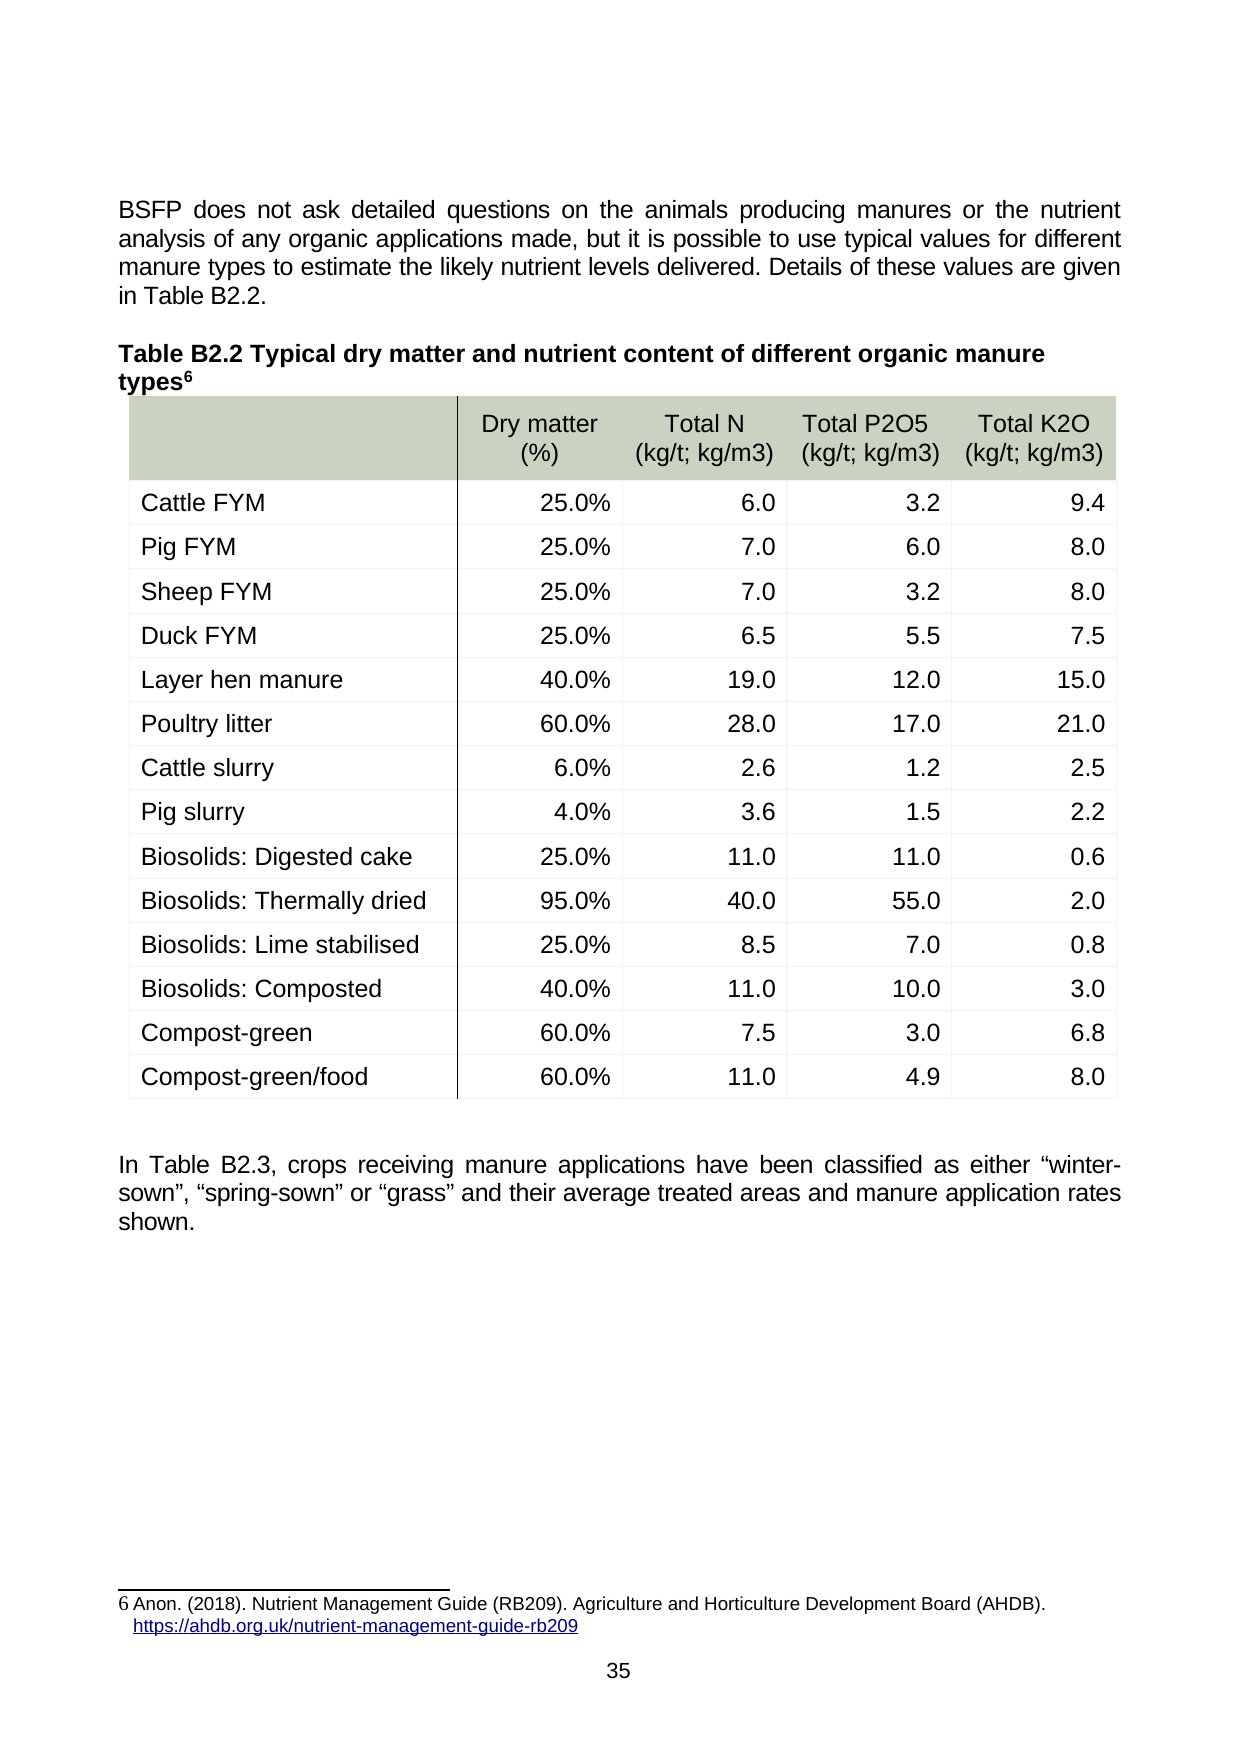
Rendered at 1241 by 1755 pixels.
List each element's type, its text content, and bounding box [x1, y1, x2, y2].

table_cell 55.0 [787, 879, 951, 922]
table_cell 25.0% [458, 569, 622, 612]
table_cell 40.0% [458, 967, 622, 1010]
table_cell Duck FYM [130, 614, 457, 657]
table_cell 2.2 [952, 790, 1116, 833]
table_cell 60.0% [458, 1011, 622, 1054]
table_cell 21.0 [952, 702, 1116, 745]
table_cell 25.0% [458, 834, 622, 877]
table_cell Compost-green/food [130, 1055, 457, 1098]
table_cell Biosolids: Thermally dried [130, 879, 457, 922]
table_cell 25.0% [458, 525, 622, 568]
table_cell Pig FYM [130, 525, 457, 568]
table_cell 8.0 [952, 1055, 1116, 1098]
table_header Total N (kg/t; kg/m3) [622, 396, 787, 480]
table_cell 95.0% [458, 879, 622, 922]
table_cell Sheep FYM [130, 569, 457, 612]
table_cell 60.0% [458, 1055, 622, 1098]
table_cell 25.0% [458, 614, 622, 657]
table_cell 3.2 [787, 481, 951, 524]
table_cell 15.0 [952, 658, 1116, 701]
table_cell 5.5 [787, 614, 951, 657]
table_cell 40.0% [458, 658, 622, 701]
table_cell Cattle slurry [130, 746, 457, 789]
table_cell 8.0 [952, 569, 1116, 612]
table_cell 4.0% [458, 790, 622, 833]
table_cell 12.0 [787, 658, 951, 701]
table_cell 7.5 [623, 1011, 786, 1054]
table_header Total K2O (kg/t; kg/m3) [952, 396, 1116, 480]
table_cell Biosolids: Lime stabilised [130, 923, 457, 966]
table_cell 3.0 [952, 967, 1116, 1010]
table_cell 0.6 [952, 834, 1116, 877]
table_cell 28.0 [623, 702, 786, 745]
table_cell Biosolids: Digested cake [130, 834, 457, 877]
table_cell 3.2 [787, 569, 951, 612]
table_cell 11.0 [787, 834, 951, 877]
table_cell 2.6 [623, 746, 786, 789]
table_cell Biosolids: Composted [130, 967, 457, 1010]
table_cell 1.2 [787, 746, 951, 789]
table_cell 6.8 [952, 1011, 1116, 1054]
table_cell Pig slurry [130, 790, 457, 833]
table_cell 6.5 [623, 614, 786, 657]
table_cell 10.0 [787, 967, 951, 1010]
table_cell Layer hen manure [130, 658, 457, 701]
table_cell 1.5 [787, 790, 951, 833]
table_cell 40.0 [623, 879, 786, 922]
table_cell 11.0 [623, 1055, 786, 1098]
table_cell 9.4 [952, 481, 1116, 524]
text Anon. (2018). Nutrient Management Guide (RB209). Agriculture and Horticulture Development Board (AHDB). https://ahdb.org.uk/nutrient-management-guide-rb209 [118, 1590, 1122, 1636]
table_cell 60.0% [458, 702, 622, 745]
table_cell 3.6 [623, 790, 786, 833]
table_header Total P2O5 (kg/t; kg/m3) [787, 396, 952, 480]
table_cell 0.8 [952, 923, 1116, 966]
table_cell 2.0 [952, 879, 1116, 922]
table_cell 6.0 [787, 525, 951, 568]
table_cell 8.0 [952, 525, 1116, 568]
text BSFP does not ask detailed questions on the animals producing manures or the nutrient analysis of any organic applications made, but it is possible to use typical values for different manure types to estimate the likely nutrient levels delivered. Details of these values are given in Table B2.2. [118, 195, 1122, 310]
table_cell Cattle FYM [130, 481, 457, 524]
table_cell 11.0 [623, 967, 786, 1010]
table_cell 4.9 [787, 1055, 951, 1098]
table_cell Compost-green [130, 1011, 457, 1054]
table_cell 7.5 [952, 614, 1116, 657]
table_cell 25.0% [458, 481, 622, 524]
table_cell 7.0 [623, 525, 786, 568]
text In Table B2.3, crops receiving manure applications have been classified as either “winter-sown”, “spring-sown” or “grass” and their average treated areas and manure application rates shown. [118, 1149, 1122, 1236]
table_cell 3.0 [787, 1011, 951, 1054]
table_cell 6.0 [623, 481, 786, 524]
table_cell 17.0 [787, 702, 951, 745]
table_cell Poultry litter [130, 702, 457, 745]
text Table B2.2 Typical dry matter and nutrient content of different organic manure types [118, 339, 1122, 396]
table_cell 8.5 [623, 923, 786, 966]
table_header [129, 396, 457, 480]
table_cell 25.0% [458, 923, 622, 966]
table_cell 11.0 [623, 834, 786, 877]
table_cell 19.0 [623, 658, 786, 701]
table_cell 6.0% [458, 746, 622, 789]
table_cell 7.0 [623, 569, 786, 612]
table_cell 7.0 [787, 923, 951, 966]
table_header Dry matter (%) [458, 396, 622, 480]
table_cell 2.5 [952, 746, 1116, 789]
